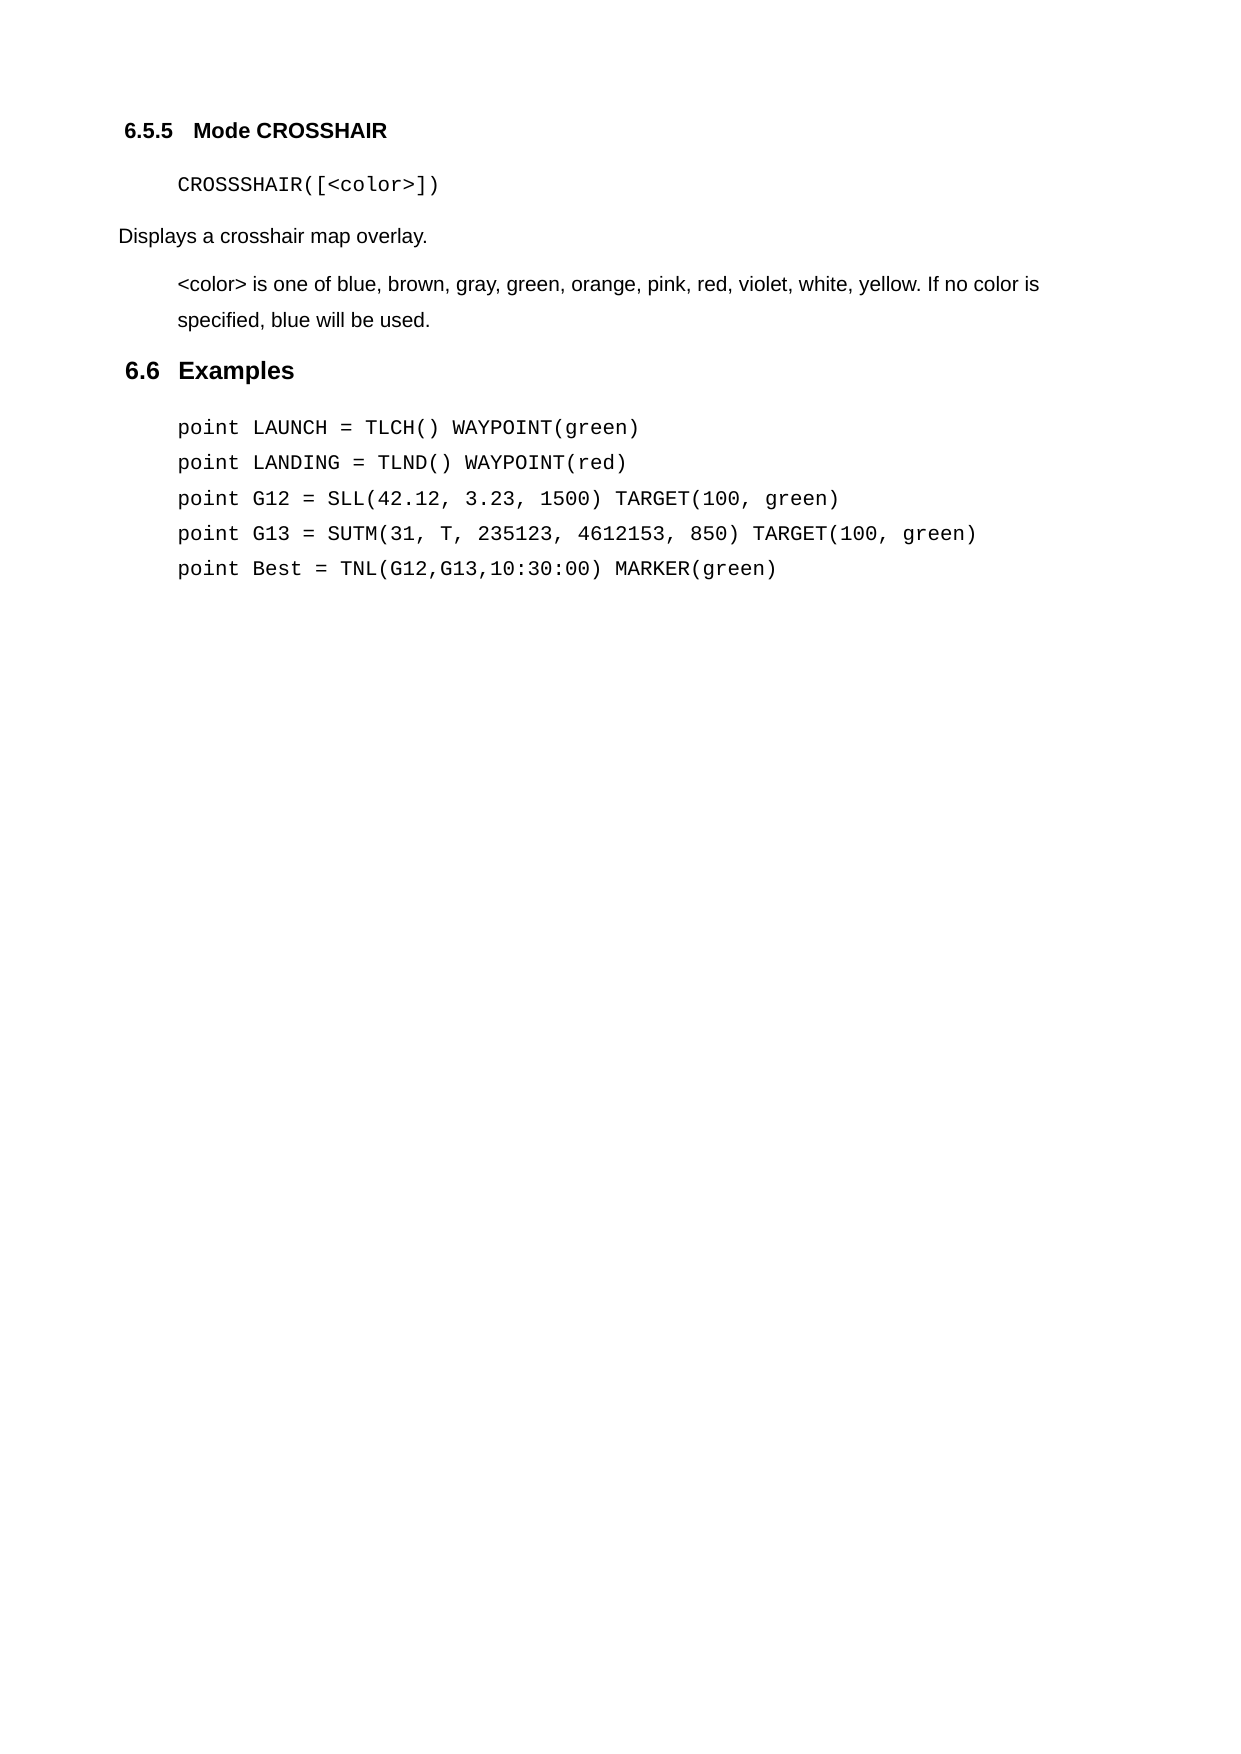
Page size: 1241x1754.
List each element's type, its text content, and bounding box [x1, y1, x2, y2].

list <color> is one of blue, brown, gray, green, orange, pink, red, violet, white, yellow. If no color is specified, blue will be used. [177, 272, 1122, 332]
subtitle Examples [118, 356, 1122, 385]
subtitle Mode CROSSHAIR [118, 118, 1122, 143]
text Displays a crosshair map overlay. [118, 224, 1122, 248]
text point LAUNCH = TLCH() WAYPOINT(green) point LANDING = TLND() WAYPOINT(red) point G12 = SLL(42.12, 3.23, 1500) TARGET(100, green) point G13 = SUTM(31, T, 235123, 4612153, 850) TARGET(100, green) point Best = TNL(G12,G13,10:30:00) MARKER(green) [177, 417, 1063, 582]
text CROSSSHAIR([<color>]) [177, 174, 1063, 197]
